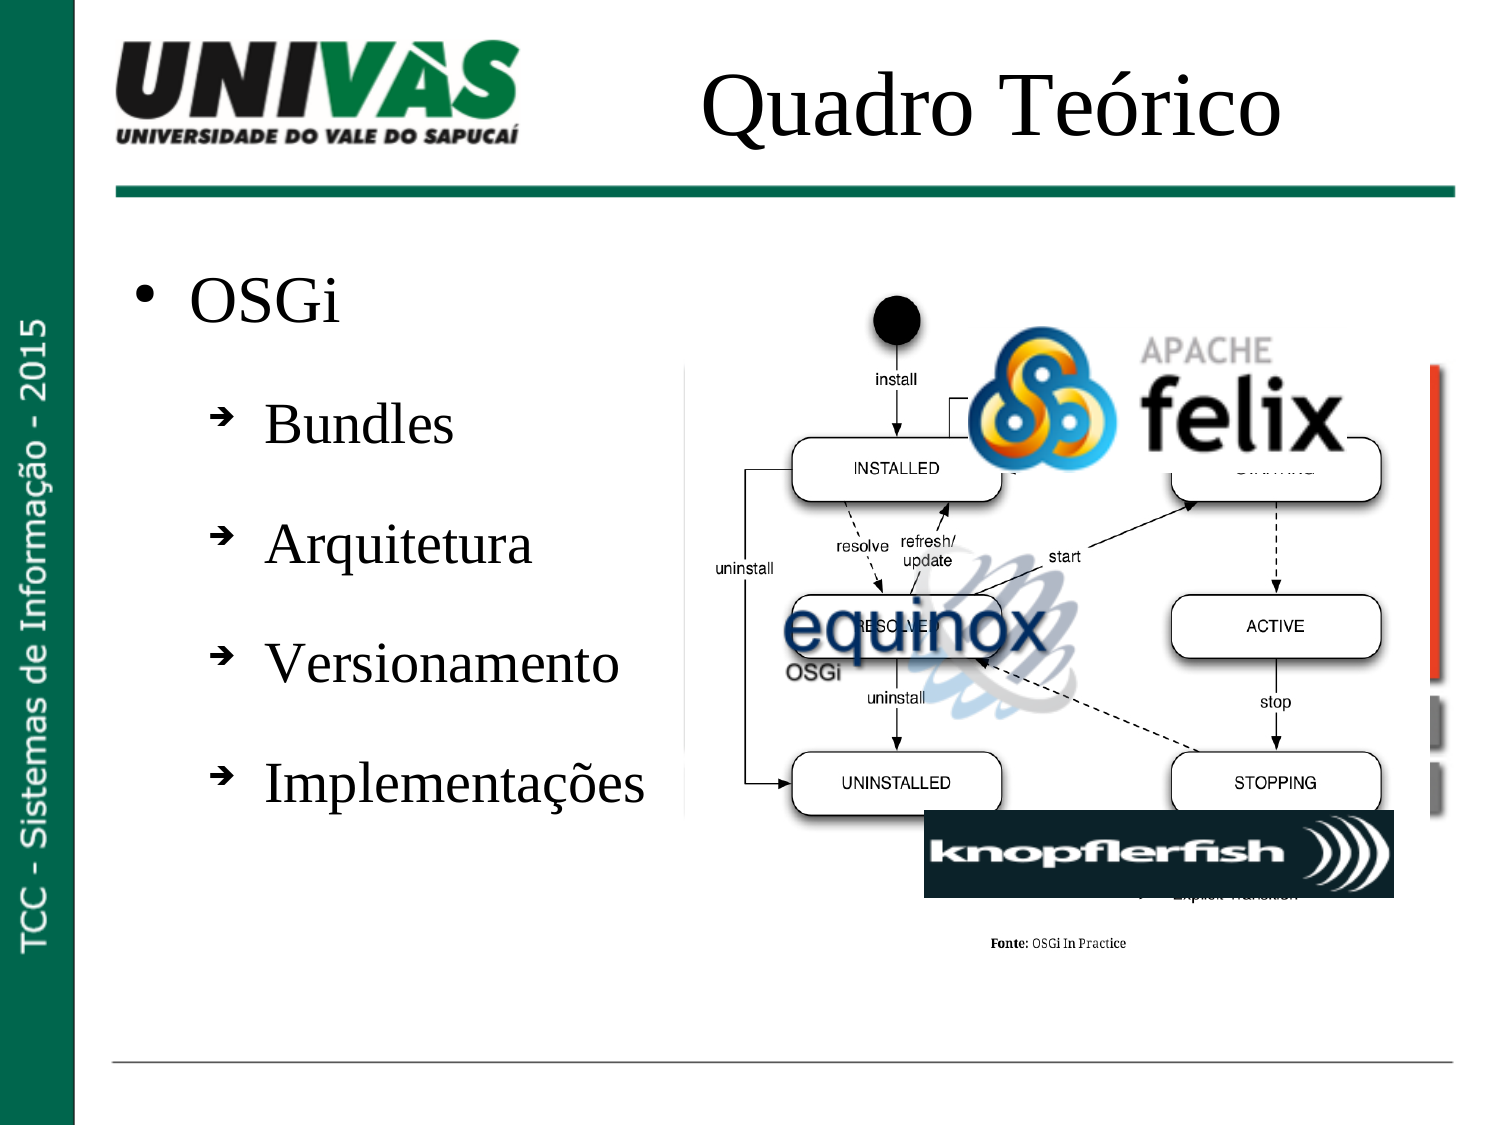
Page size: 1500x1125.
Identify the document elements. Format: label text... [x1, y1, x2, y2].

title Quadro Teórico [531, 23, 1454, 174]
text_box OSGi Bundles Arquitetura Versionamento Implementações [118, 208, 1453, 1034]
picture [0, 0, 1500, 1125]
